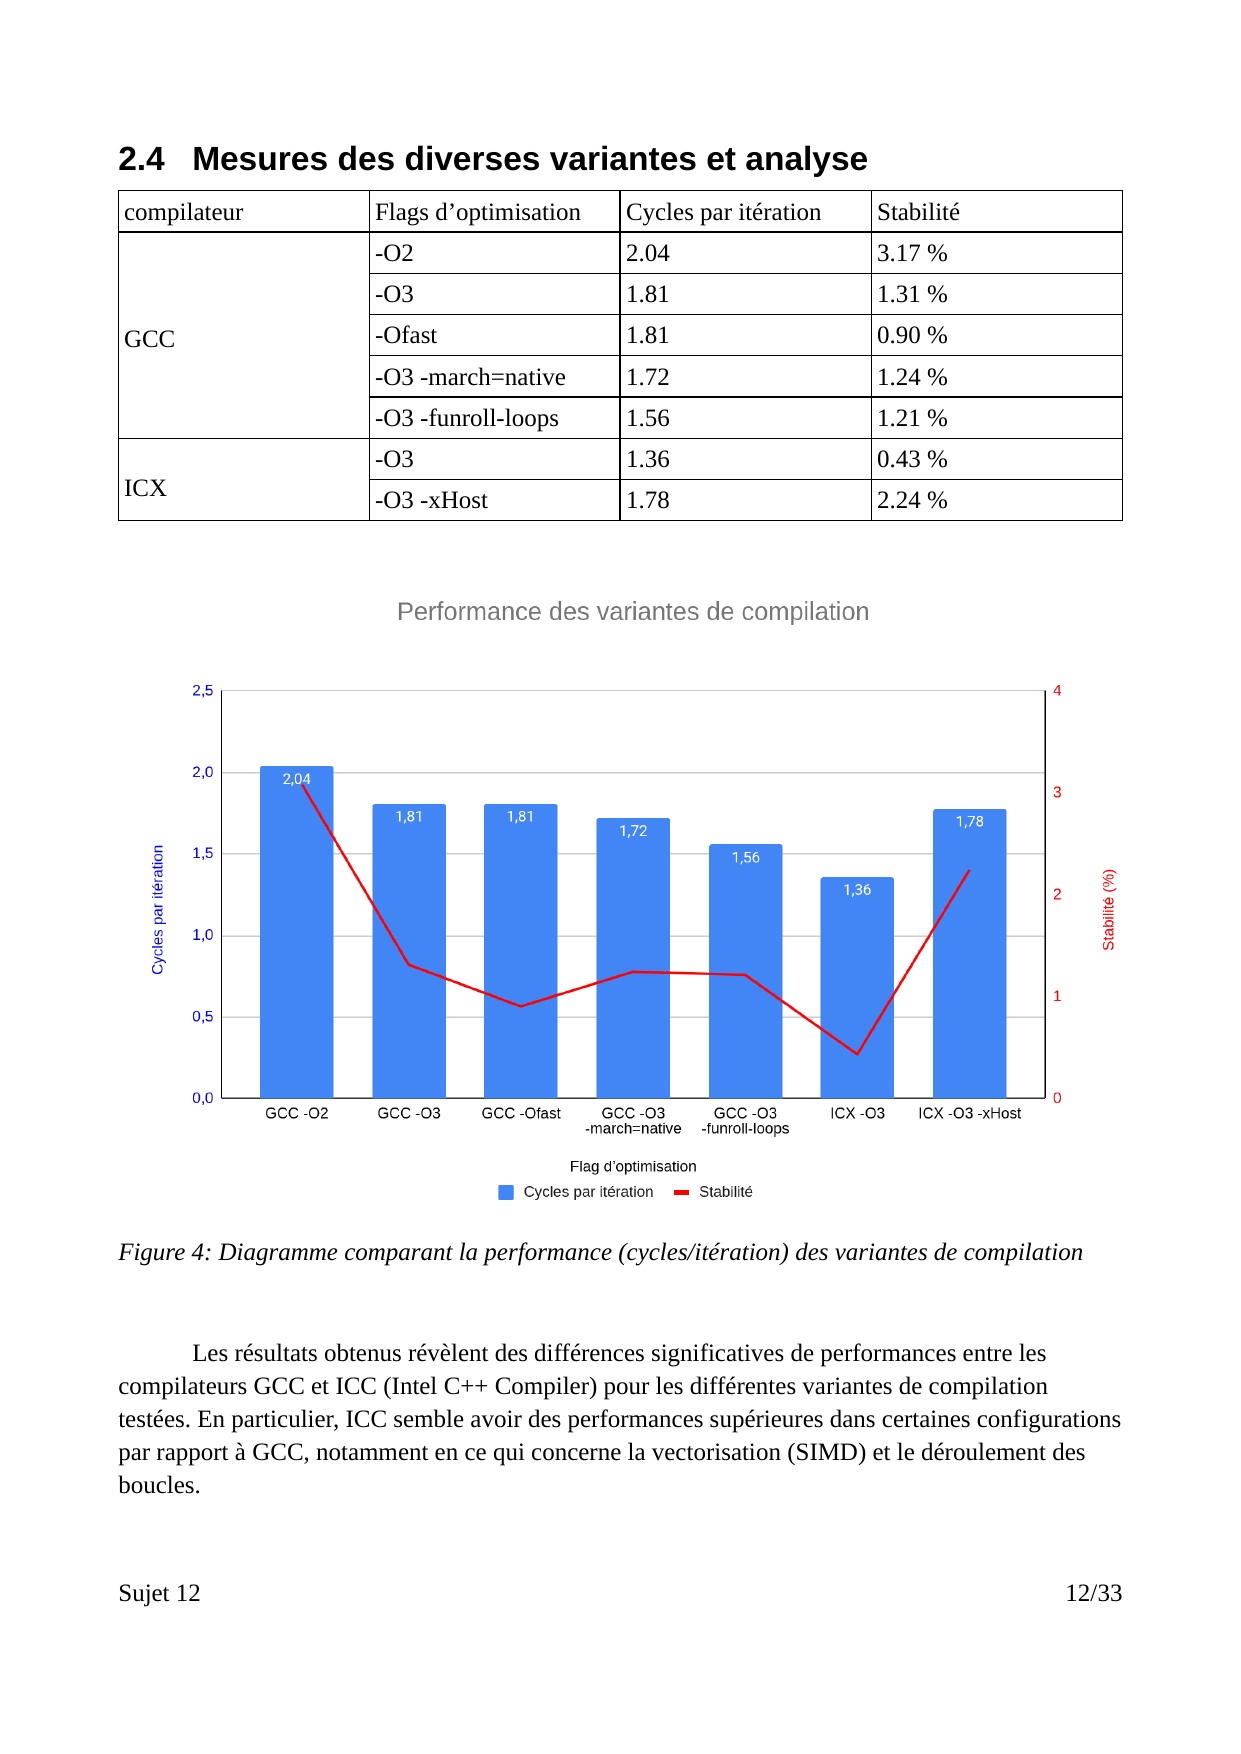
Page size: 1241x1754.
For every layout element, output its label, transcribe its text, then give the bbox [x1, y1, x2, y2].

text Les résultats obtenus révèlent des différences significatives de performances entre les compilateurs GCC et ICC (Intel C++ Compiler) pour les différentes variantes de compilation testées. En particulier, ICC semble avoir des performances supérieures dans certaines configurations par rapport à GCC, notamment en ce qui concerne la vectorisation (SIMD) et le déroulement des boucles. [118, 1338, 1122, 1499]
table_cell -O3 [370, 439, 619, 479]
table_header Stabilité [872, 191, 1122, 231]
table_cell 1.81 [621, 315, 871, 355]
table_cell GCC [119, 233, 369, 438]
table_cell ICX [119, 439, 369, 520]
table_cell -O2 [370, 233, 619, 273]
table_cell 2.24 % [872, 480, 1122, 520]
text Figure 4: Diagramme comparant la performance (cycles/itération) des variantes de compilation [118, 1237, 1122, 1266]
table_header compilateur [119, 191, 369, 231]
picture [118, 568, 1148, 1206]
table_header Cycles par itération [621, 191, 871, 231]
table_cell 1.72 [621, 356, 871, 396]
table_cell 1.56 [621, 398, 871, 438]
table_cell 1.31 % [872, 274, 1122, 314]
table_cell 2.04 [621, 233, 871, 273]
table_cell 0.90 % [872, 315, 1122, 355]
table_cell -O3 -funroll-loops [370, 398, 619, 438]
table_cell -O3 -xHost [370, 480, 619, 520]
table_cell 1.24 % [872, 356, 1122, 396]
table_header Flags d’optimisation [370, 191, 619, 231]
table_cell 1.78 [621, 480, 871, 520]
table_cell -O3 -march=native [370, 356, 619, 396]
subtitle Mesures des diverses variantes et analyse [118, 139, 1122, 178]
table_cell 1.81 [621, 274, 871, 314]
table_cell 3.17 % [872, 233, 1122, 273]
table_cell 1.21 % [872, 398, 1122, 438]
table_cell 1.36 [621, 439, 871, 479]
table_cell 0.43 % [872, 439, 1122, 479]
table_cell -Ofast [370, 315, 619, 355]
table_cell -O3 [370, 274, 619, 314]
